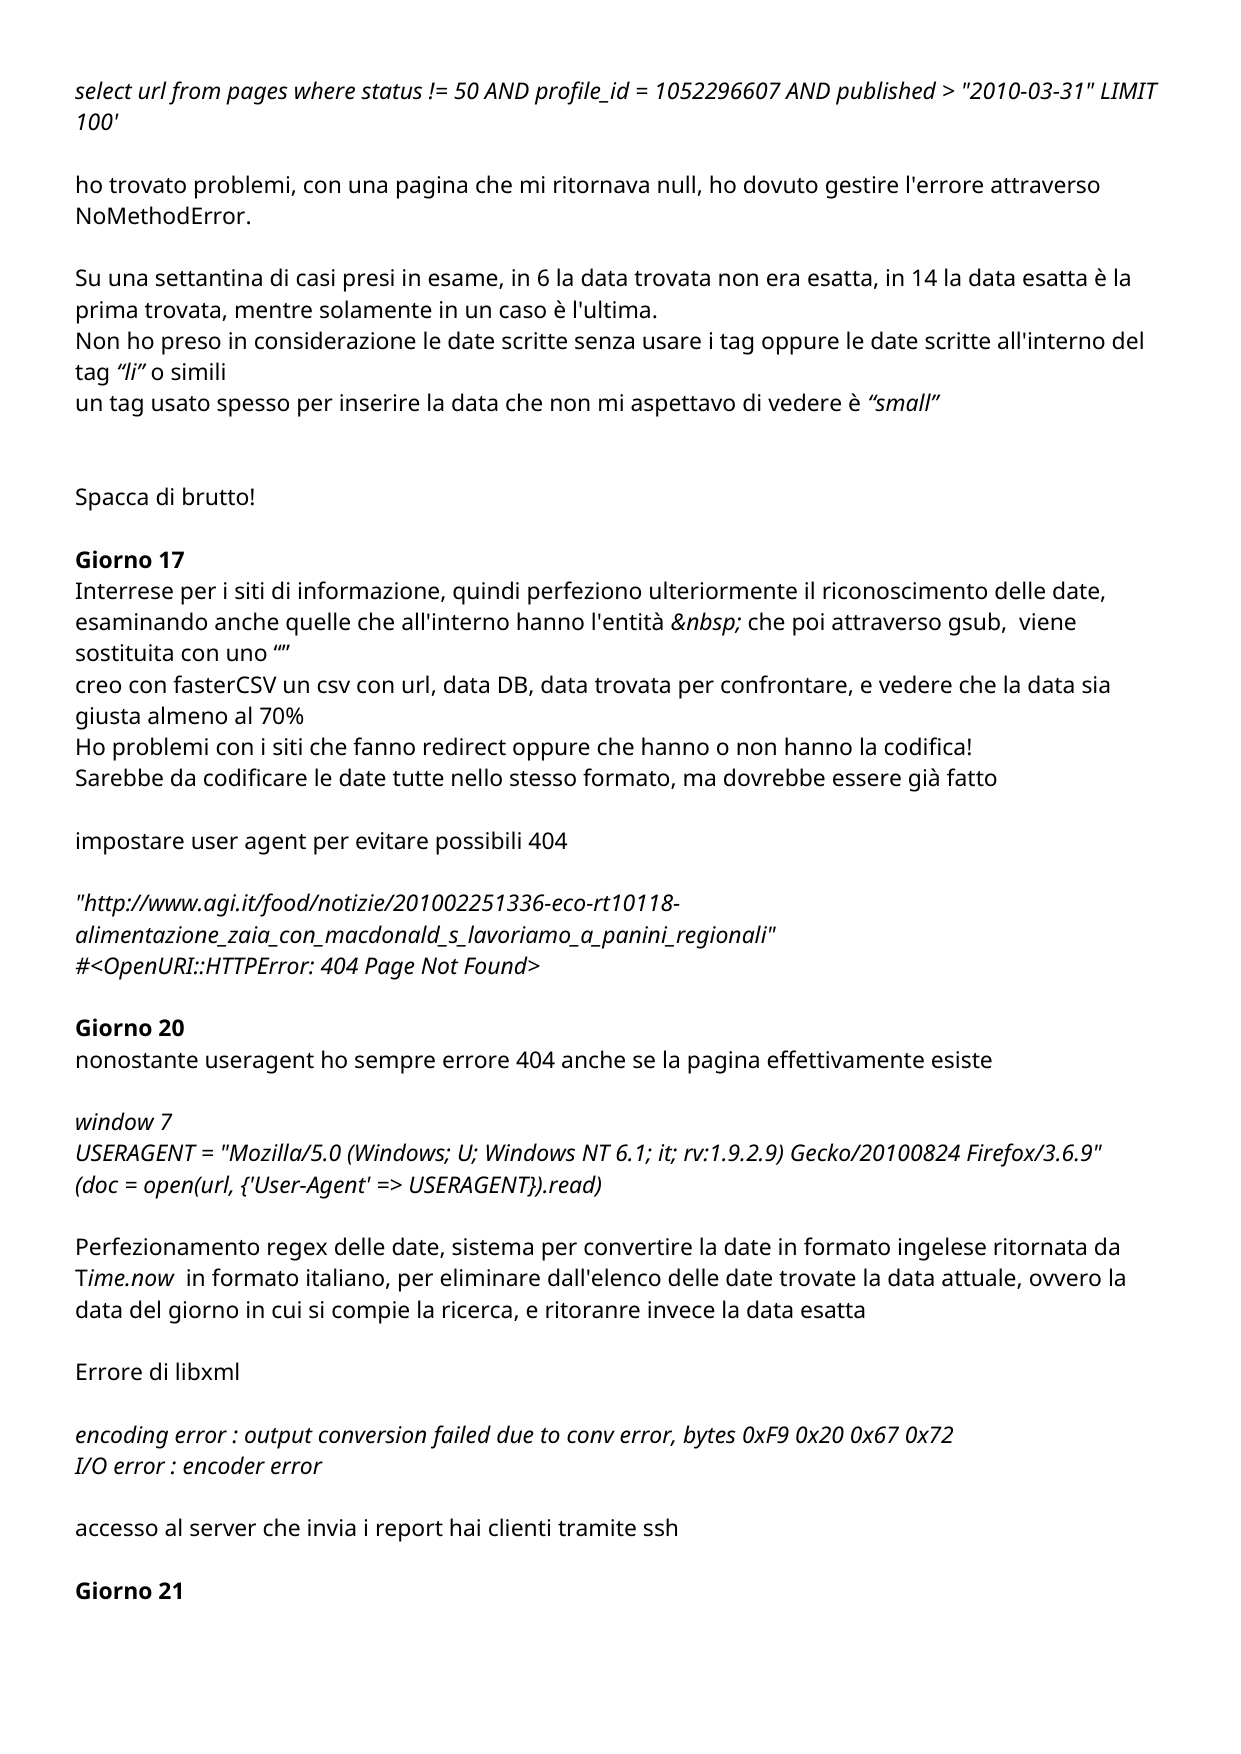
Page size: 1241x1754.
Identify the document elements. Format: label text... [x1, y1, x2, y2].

text (doc = open(url, {'User-Agent' => USERAGENT}).read) [75, 1169, 1162, 1200]
text "http://www.agi.it/food/notizie/201002251336-eco-rt10118-alimentazione_zaia_con_macdonald_s_lavoriamo_a_panini_regionali" [75, 887, 1162, 950]
text Errore di libxml [75, 1356, 1162, 1387]
text Su una settantina di casi presi in esame, in 6 la data trovata non era esatta, in 14 la data esatta è la prima trovata, mentre solamente in un caso è l'ultima. [75, 262, 1162, 325]
text Perfezionamento regex delle date, sistema per convertire la date in formato ingelese ritornata da Time.now in formato italiano, per eliminare dall'elenco delle date trovate la data attuale, ovvero la data del giorno in cui si compie la ricerca, e ritoranre invece la data esatta [75, 1231, 1162, 1325]
text Interrese per i siti di informazione, quindi perfeziono ulteriormente il riconoscimento delle date, esaminando anche quelle che all'interno hanno l'entità &nbsp; che poi attraverso gsub, viene sostituita con uno “” [75, 575, 1162, 669]
text select url from pages where status != 50 AND profile_id = 1052296607 AND published > "2010-03-31" LIMIT 100' [75, 75, 1162, 137]
text ho trovato problemi, con una pagina che mi ritornava null, ho dovuto gestire l'errore attraverso NoMethodError. [75, 169, 1162, 231]
text accesso al server che invia i report hai clienti tramite ssh [75, 1512, 1162, 1544]
text nonostante useragent ho sempre errore 404 anche se la pagina effettivamente esiste [75, 1044, 1162, 1075]
text Giorno 21 [75, 1575, 1162, 1606]
text Giorno 17 [75, 544, 1162, 575]
text Non ho preso in considerazione le date scritte senza usare i tag oppure le date scritte all'interno del tag “li” o simili [75, 325, 1162, 387]
text window 7 [75, 1106, 1162, 1137]
text Giorno 20 [75, 1012, 1162, 1044]
text USERAGENT = "Mozilla/5.0 (Windows; U; Windows NT 6.1; it; rv:1.9.2.9) Gecko/20100824 Firefox/3.6.9" [75, 1137, 1162, 1169]
text #<OpenURI::HTTPError: 404 Page Not Found> [75, 950, 1162, 981]
text encoding error : output conversion failed due to conv error, bytes 0xF9 0x20 0x67 0x72 [75, 1419, 1162, 1450]
text un tag usato spesso per inserire la data che non mi aspettavo di vedere è “small” [75, 387, 1162, 419]
text Sarebbe da codificare le date tutte nello stesso formato, ma dovrebbe essere già fatto [75, 762, 1162, 794]
text creo con fasterCSV un csv con url, data DB, data trovata per confrontare, e vedere che la data sia giusta almeno al 70% [75, 669, 1162, 731]
text I/O error : encoder error [75, 1450, 1162, 1481]
text impostare user agent per evitare possibili 404 [75, 825, 1162, 856]
text Ho problemi con i siti che fanno redirect oppure che hanno o non hanno la codifica! [75, 731, 1162, 762]
text Spacca di brutto! [75, 481, 1162, 512]
